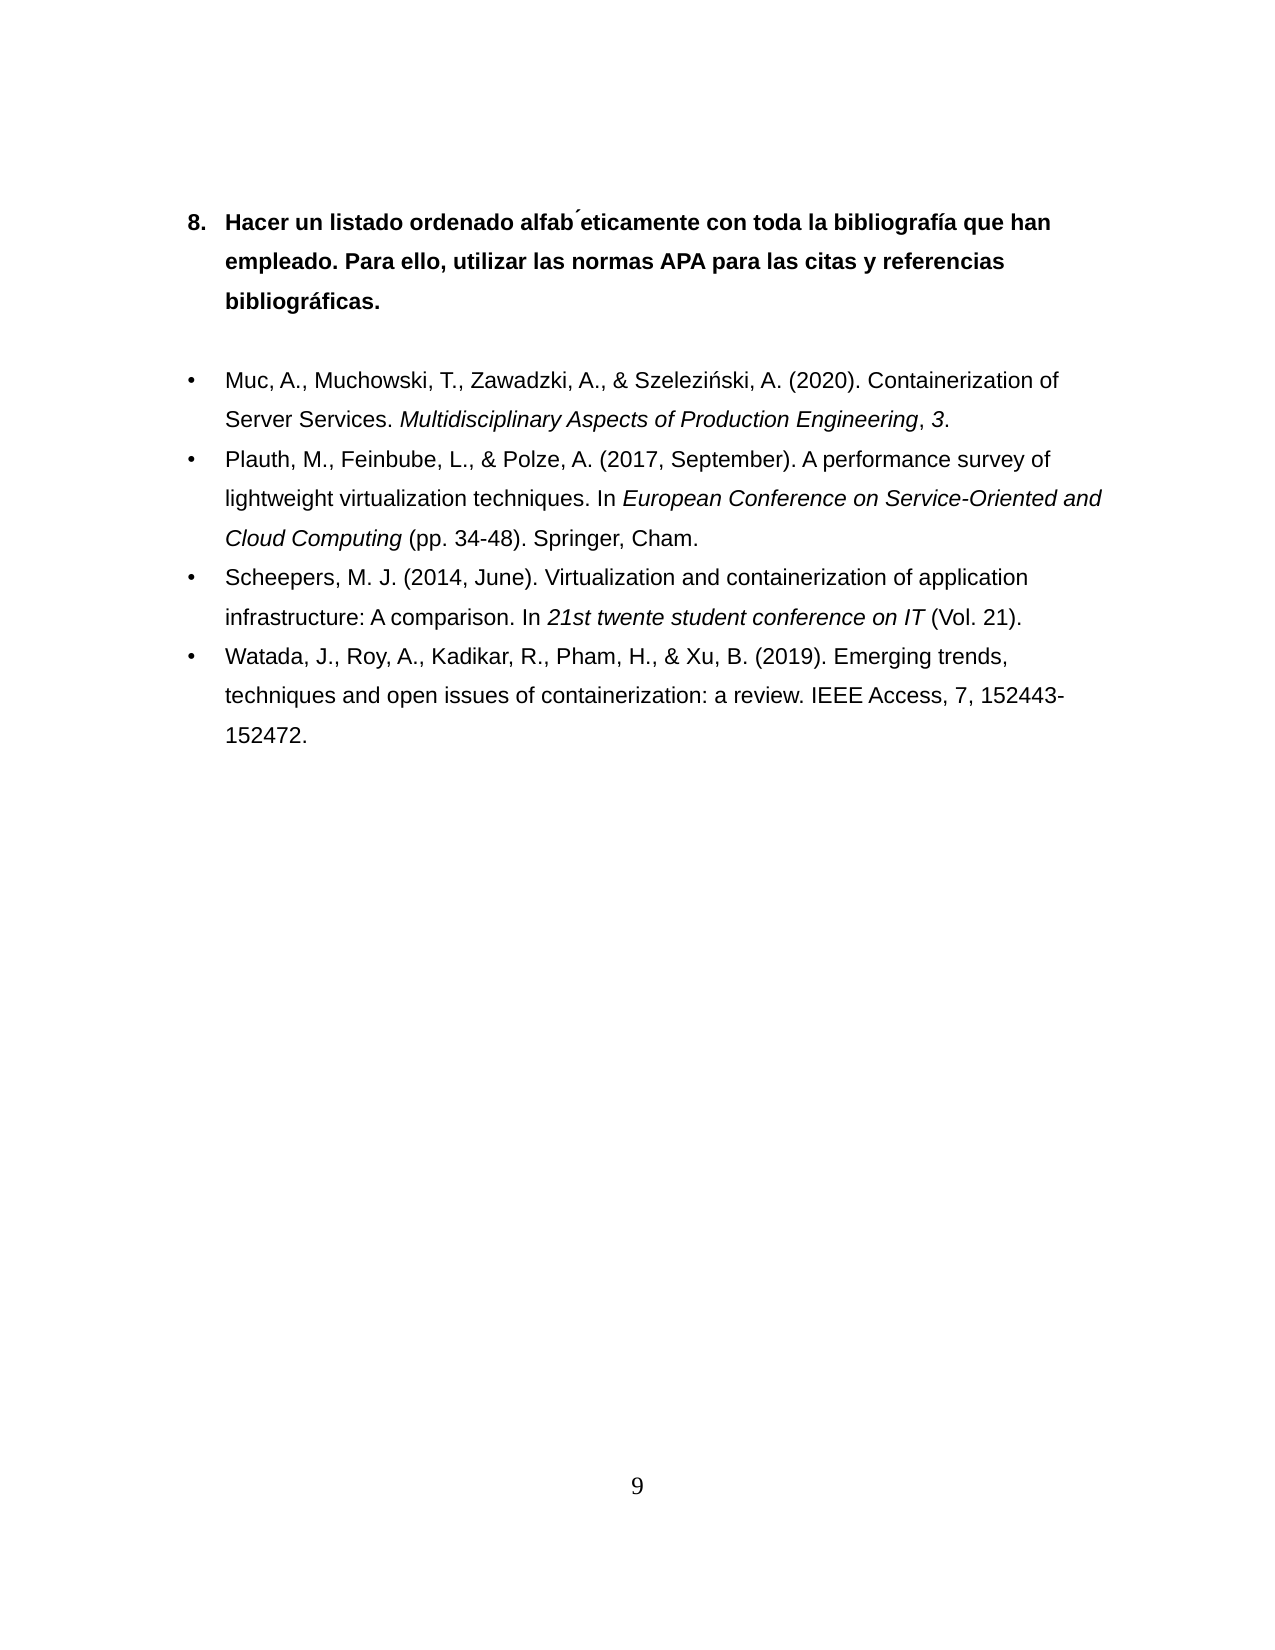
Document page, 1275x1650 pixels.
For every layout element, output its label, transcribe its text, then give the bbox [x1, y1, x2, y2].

list Plauth, M., Feinbube, L., & Polze, A. (2017, September). A performance survey of lightweight virtualization techniques. In European Conference on Service-Oriented and Cloud Computing (pp. 34-48). Springer, Cham. [187, 446, 1125, 551]
list Scheepers, M. J. (2014, June). Virtualization and containerization of application infrastructure: A comparison. In 21st twente student conference on IT (Vol. 21). [187, 564, 1125, 630]
list Watada, J., Roy, A., Kadikar, R., Pham, H., & Xu, B. (2019). Emerging trends, techniques and open issues of containerization: a review. IEEE Access, 7, 152443-152472. [187, 643, 1125, 748]
list Muc, A., Muchowski, T., Zawadzki, A., & Szeleziński, A. (2020). Containerization of Server Services. Multidisciplinary Aspects of Production Engineering, 3. [187, 367, 1125, 432]
list Hacer un listado ordenado alfab ́eticamente con toda la bibliografía que han empleado. Para ello, utilizar las normas APA para las citas y referencias bibliográficas. [187, 209, 1125, 314]
